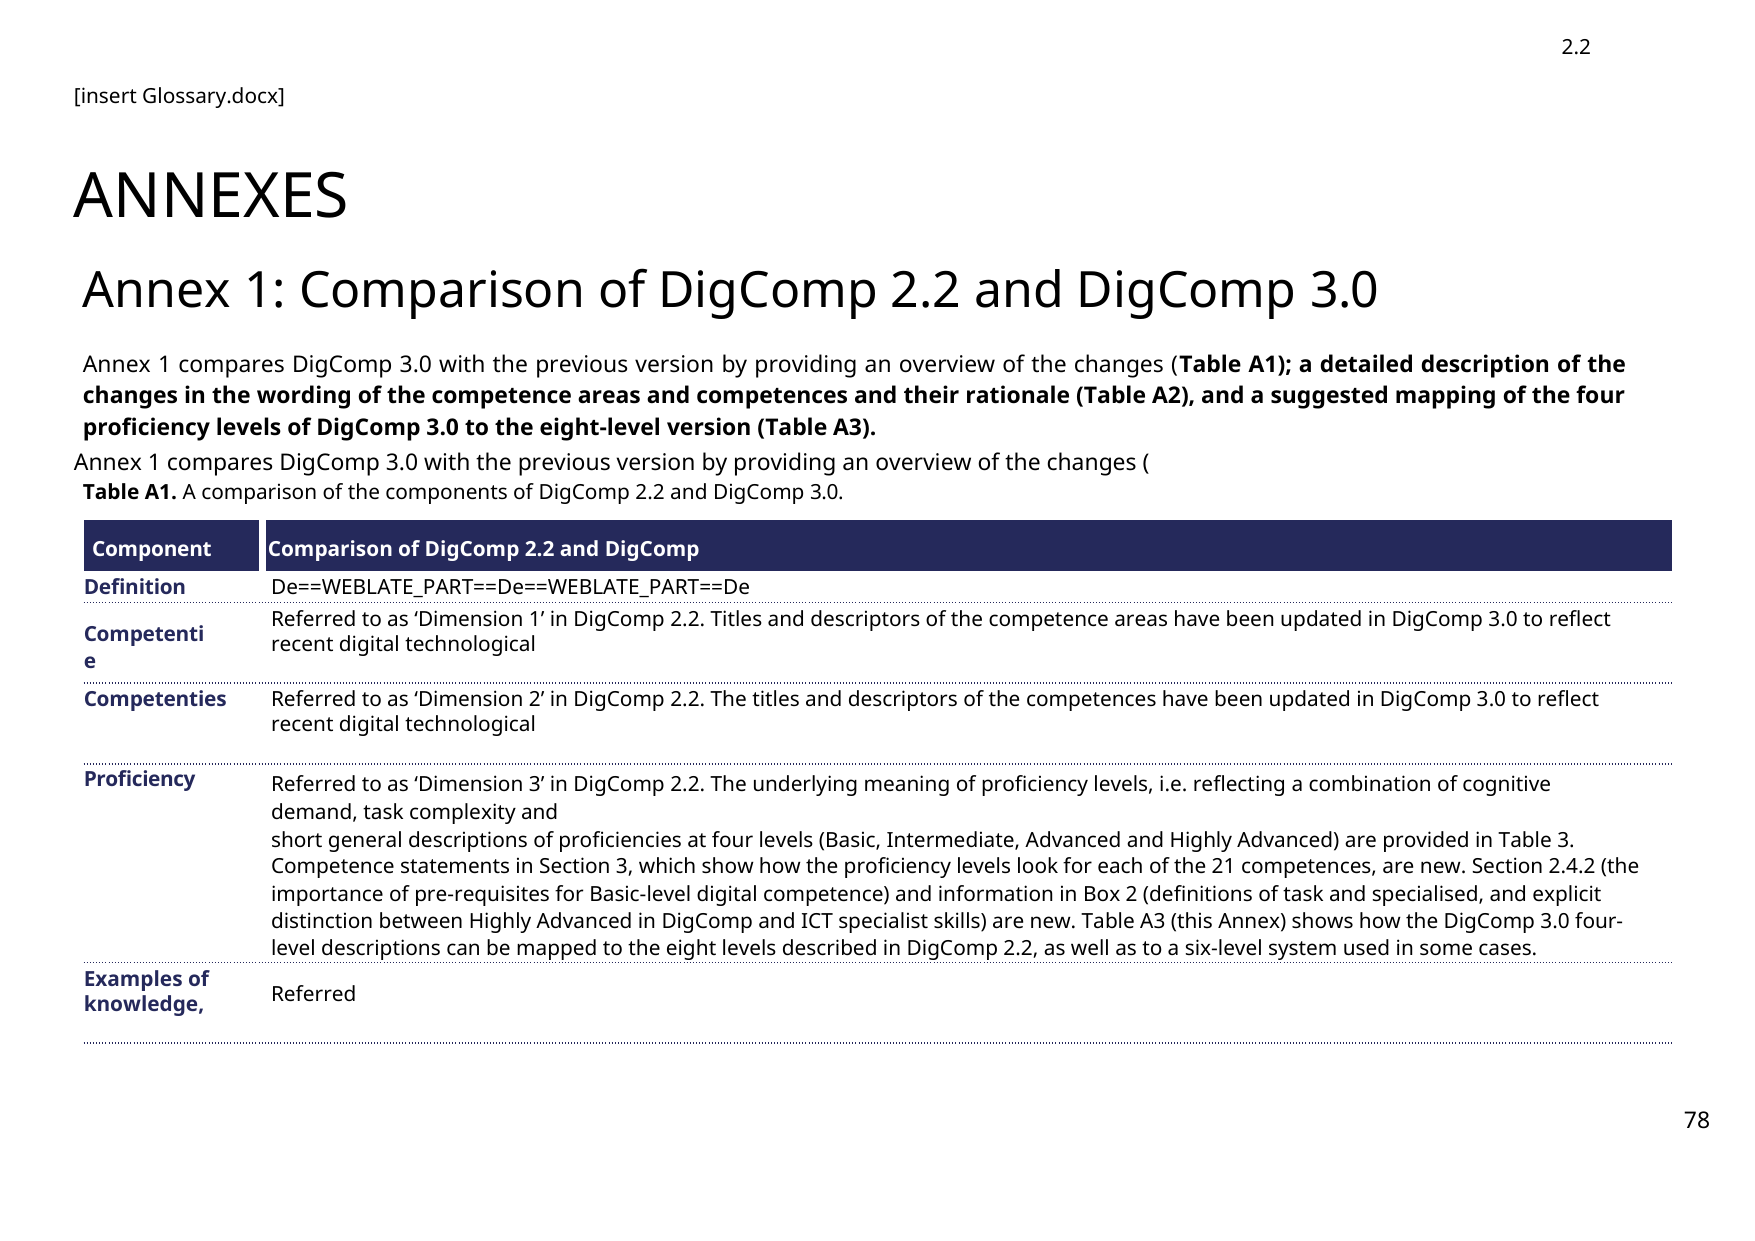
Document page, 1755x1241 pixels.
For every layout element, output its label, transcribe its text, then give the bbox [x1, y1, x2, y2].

table_cell Referred [263, 961, 1672, 1042]
table_cell De==WEBLATE_PART==De==WEBLATE_PART==De [263, 571, 1672, 601]
table_cell Proficiency [84, 763, 262, 961]
table_cell Competenties [84, 682, 262, 763]
text Annex 1 compares DigComp 3.0 with the previous version by providing an overview of the changes (Table A1); a detailed description of the changes in the wording of the competence areas and competences and their rationale (Table A2), and a suggested mapping of the four proficiency levels of DigComp 3.0 to the eight-level version (Table A3). [83, 348, 1626, 442]
table_cell Examples of knowledge, [84, 961, 262, 1042]
text Table A1. A comparison of the components of DigComp 2.2 and DigComp 3.0. [83, 477, 1710, 506]
table_cell Competentie [84, 601, 262, 682]
subtitle Annex 1: Comparison of DigComp 2.2 and DigComp 3.0 [83, 253, 1710, 322]
text [insert Glossary.docx] [74, 82, 1710, 110]
table_cell Referred to as ‘Dimension 2’ in DigComp 2.2. The titles and descriptors of the competences have been updated in DigComp 3.0 to reflect recent digital technological [263, 682, 1672, 763]
subtitle ANNEXES [74, 151, 1710, 236]
table_header Comparison of DigComp 2.2 and DigComp [266, 520, 1672, 571]
table_cell Definition [84, 571, 262, 601]
table_header Component [84, 520, 259, 571]
table_cell Referred to as ‘Dimension 3’ in DigComp 2.2. The underlying meaning of proficiency levels, i.e. reflecting a combination of cognitive demand, task complexity and short general descriptions of proficiencies at four levels (Basic, Intermediate, Advanced and Highly Advanced) are provided in Table 3. Competence statements in Section 3, which show how the proficiency levels look for each of the 21 competences, are new. Section 2.4.2 (the importance of pre-requisites for Basic-level digital competence) and information in Box 2 (definitions of task and specialised, and explicit distinction between Highly Advanced in DigComp and ICT specialist skills) are new. Table A3 (this Annex) shows how the DigComp 3.0 four-level descriptions can be mapped to the eight levels described in DigComp 2.2, as well as to a six-level system used in some cases. [263, 763, 1672, 961]
table_cell Referred to as ‘Dimension 1’ in DigComp 2.2. Titles and descriptors of the competence areas have been updated in DigComp 3.0 to reflect recent digital technological [263, 601, 1672, 682]
text Annex 1 compares DigComp 3.0 with the previous version by providing an overview of the changes ( [74, 446, 1710, 477]
